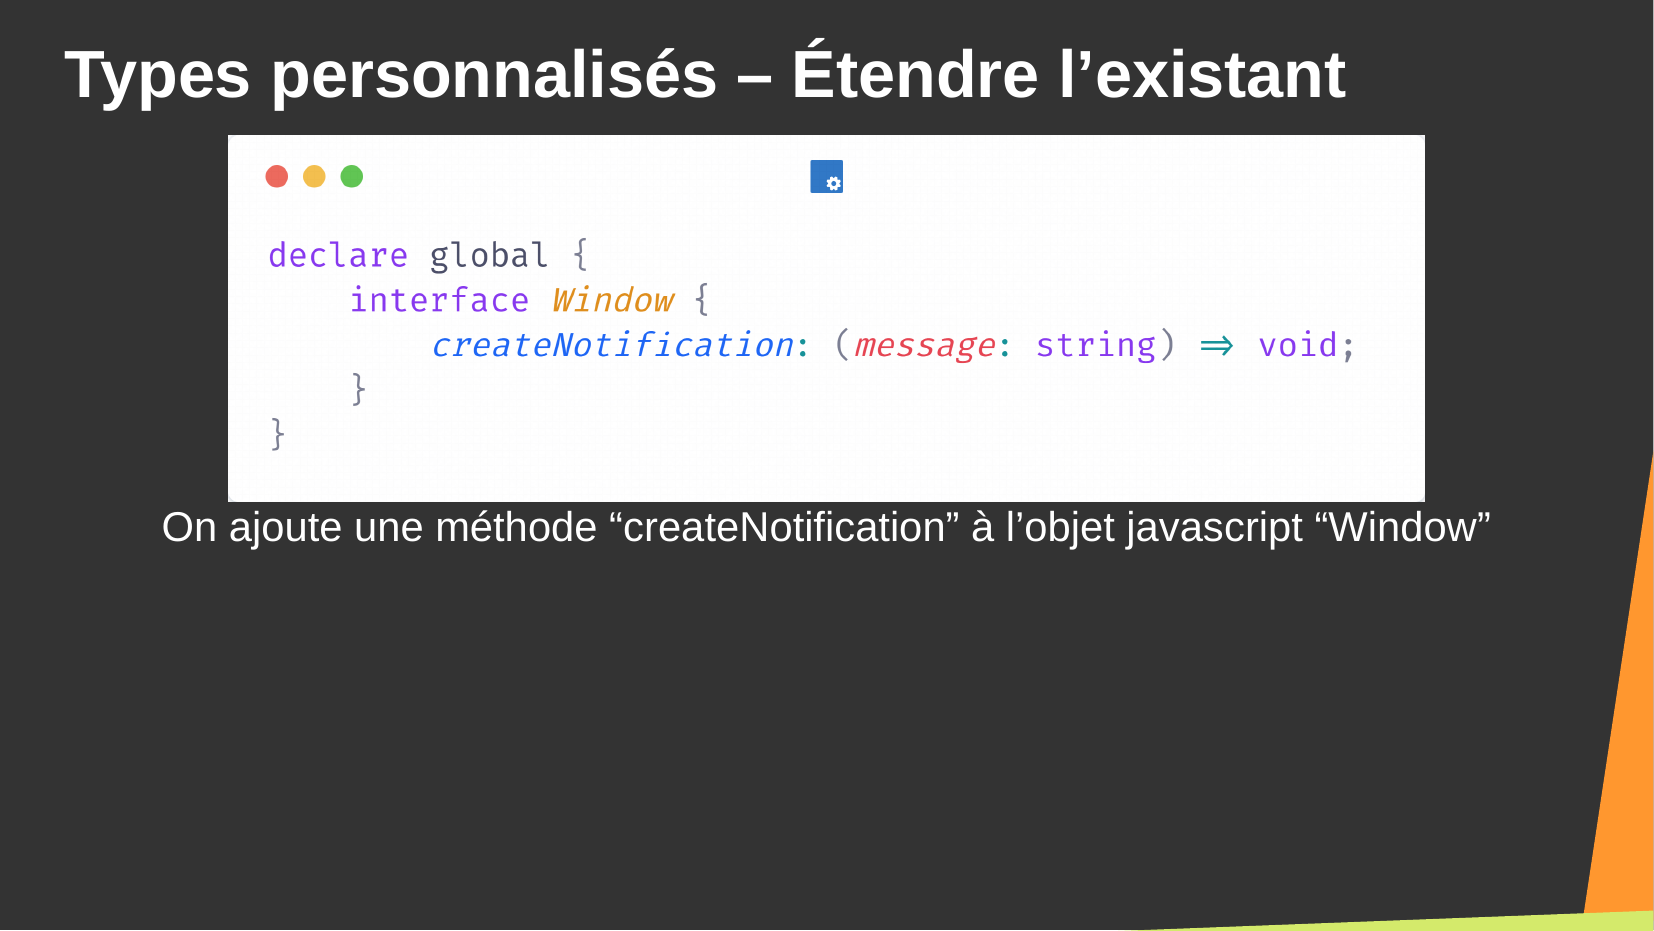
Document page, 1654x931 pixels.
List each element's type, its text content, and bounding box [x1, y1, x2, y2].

title Types personnalisés – Étendre l’existant [64, 37, 1388, 115]
text_box [1118, 446, 1654, 931]
text_box On ajoute une méthode “createNotification” à l’objet javascript “Window” [85, 496, 1568, 566]
picture [228, 135, 1425, 496]
